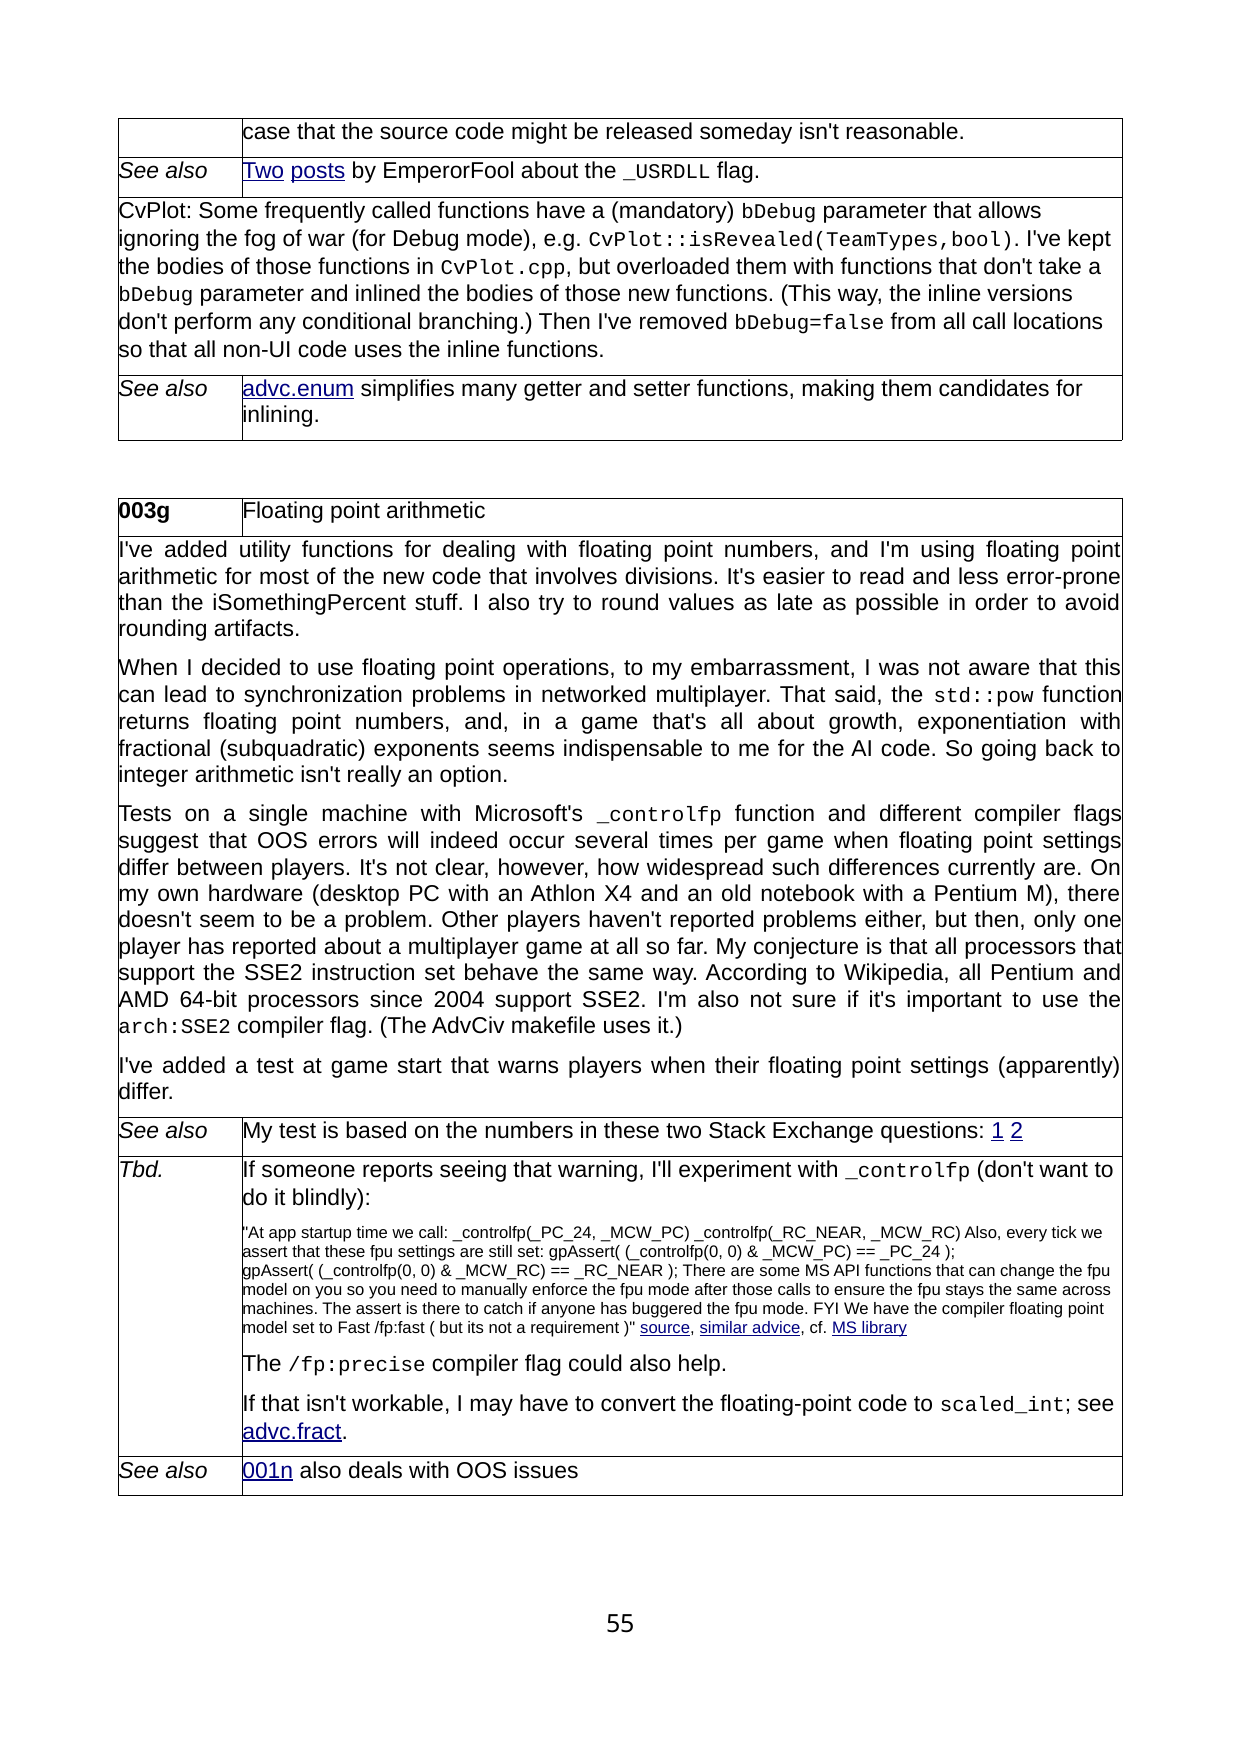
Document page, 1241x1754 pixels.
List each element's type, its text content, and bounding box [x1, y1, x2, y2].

table_cell Two posts by EmperorFool about the _USRDLL flag. [243, 158, 1122, 197]
table_cell Tbd. [119, 1157, 242, 1456]
table_cell CvPlot: Some frequently called functions have a (mandatory) bDebug parameter that allows ignoring the fog of war (for Debug mode), e.g. CvPlot::isRevealed(TeamTypes,bool). I've kept the bodies of those functions in CvPlot.cpp, but overloaded them with functions that don't take a bDebug parameter and inlined the bodies of those new functions. (This way, the inline versions don't perform any conditional branching.) Then I've removed bDebug=false from all call locations so that all non-UI code uses the inline functions. [119, 198, 1122, 374]
table_cell case that the source code might be released someday isn't reasonable. [243, 119, 1122, 157]
table_cell [119, 119, 242, 157]
table_cell If someone reports seeing that warning, I'll experiment with _controlfp (don't want to do it blindly): "At app startup time we call: _controlfp(_PC_24, _MCW_PC) _controlfp(_RC_NEAR, _MCW_RC) Also, every tick we assert that these fpu settings are still set: gpAssert( (_controlfp(0, 0) & _MCW_PC) == _PC_24 ); gpAssert( (_controlfp(0, 0) & _MCW_RC) == _RC_NEAR ); There are some MS API functions that can change the fpu model on you so you need to manually enforce the fpu mode after those calls to ensure the fpu stays the same across machines. The assert is there to catch if anyone has buggered the fpu mode. FYI We have the compiler floating point model set to Fast /fp:fast ( but its not a requirement )" source, similar advice, cf. MS library The /fp:precise compiler flag could also help. If that isn't workable, I may have to convert the floating-point code to scaled_int; see advc.fract. [243, 1157, 1122, 1456]
table_cell See also [119, 1457, 242, 1495]
table_header Floating point arithmetic [243, 499, 1122, 536]
table_cell See also [119, 376, 242, 440]
table_cell See also [119, 158, 242, 197]
table_cell I've added utility functions for dealing with floating point numbers, and I'm using floating point arithmetic for most of the new code that involves divisions. It's easier to read and less error-prone than the iSomethingPercent stuff. I also try to round values as late as possible in order to avoid rounding artifacts. When I decided to use floating point operations, to my embarrassment, I was not aware that this can lead to synchronization problems in networked multiplayer. That said, the std::pow function returns floating point numbers, and, in a game that's all about growth, exponentiation with fractional (subquadratic) exponents seems indispensable to me for the AI code. So going back to integer arithmetic isn't really an option. Tests on a single machine with Microsoft's _controlfp function and different compiler flags suggest that OOS errors will indeed occur several times per game when floating point settings differ between players. It's not clear, however, how widespread such differences currently are. On my own hardware (desktop PC with an Athlon X4 and an old notebook with a Pentium M), there doesn't seem to be a problem. Other players haven't reported problems either, but then, only one player has reported about a multiplayer game at all so far. My conjecture is that all processors that support the SSE2 instruction set behave the same way. According to Wikipedia, all Pentium and AMD 64-bit processors since 2004 support SSE2. I'm also not sure if it's important to use the arch:SSE2 compiler flag. (The AdvCiv makefile uses it.) I've added a test at game start that warns players when their floating point settings (apparently) differ. [119, 537, 1122, 1117]
table_cell See also [119, 1118, 242, 1156]
table_header 003g [119, 499, 242, 536]
table_cell 001n also deals with OOS issues [243, 1457, 1122, 1495]
table_cell My test is based on the numbers in these two Stack Exchange questions: 1 2 [243, 1118, 1122, 1156]
table_cell advc.enum simplifies many getter and setter functions, making them candidates for inlining. [243, 376, 1122, 440]
